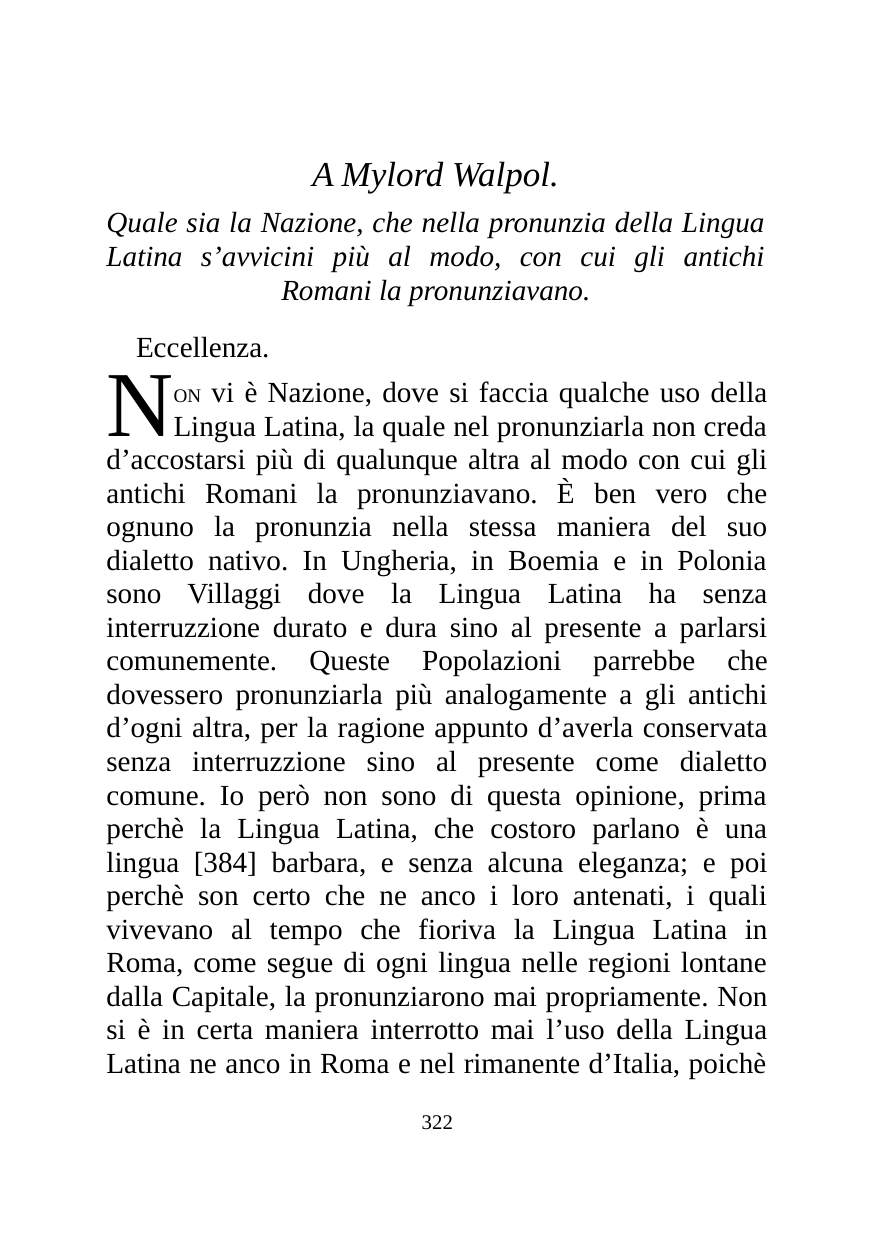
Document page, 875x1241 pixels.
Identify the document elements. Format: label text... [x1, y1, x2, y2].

text Non vi è Nazione, dove si faccia qualche uso della Lingua Latina, la quale nel pronunziarla non creda d’accostarsi più di qualunque altra al modo con cui gli antichi Romani la pronunziavano. È ben vero che ognuno la pronunzia nella stessa maniera del suo dialetto nativo. In Ungheria, in Boemia e in Polonia sono Villaggi dove la Lingua Latina ha senza interruzzione durato e dura sino al presente a parlarsi comunemente. Queste Popolazioni parrebbe che dovessero pronunziarla più analogamente a gli antichi d’ogni altra, per la ragione appunto d’averla conservata senza interruzzione sino al presente come dialetto comune. Io però non sono di questa opinione, prima perchè la Lingua Latina, che costoro parlano è una lingua [384] barbara, e senza alcuna eleganza; e poi perchè son certo che ne anco i loro antenati, i quali vivevano al tempo che fioriva la Lingua Latina in Roma, come segue di ogni lingua nelle regioni lontane dalla Capitale, la pronunziarono mai propriamente. Non si è in certa maniera interrotto mai l’uso della Lingua Latina ne anco in Roma e nel rimanente d’Italia, poichè [106, 375, 768, 1079]
text Eccellenza. [136, 330, 768, 363]
subtitle A Mylord Walpol. [106, 153, 768, 194]
subtitle Quale sia la Nazione, che nella pronunzia della Lingua Latina s’avvicini più al modo, con cui gli antichi Romani la pronunziavano. [106, 206, 768, 306]
